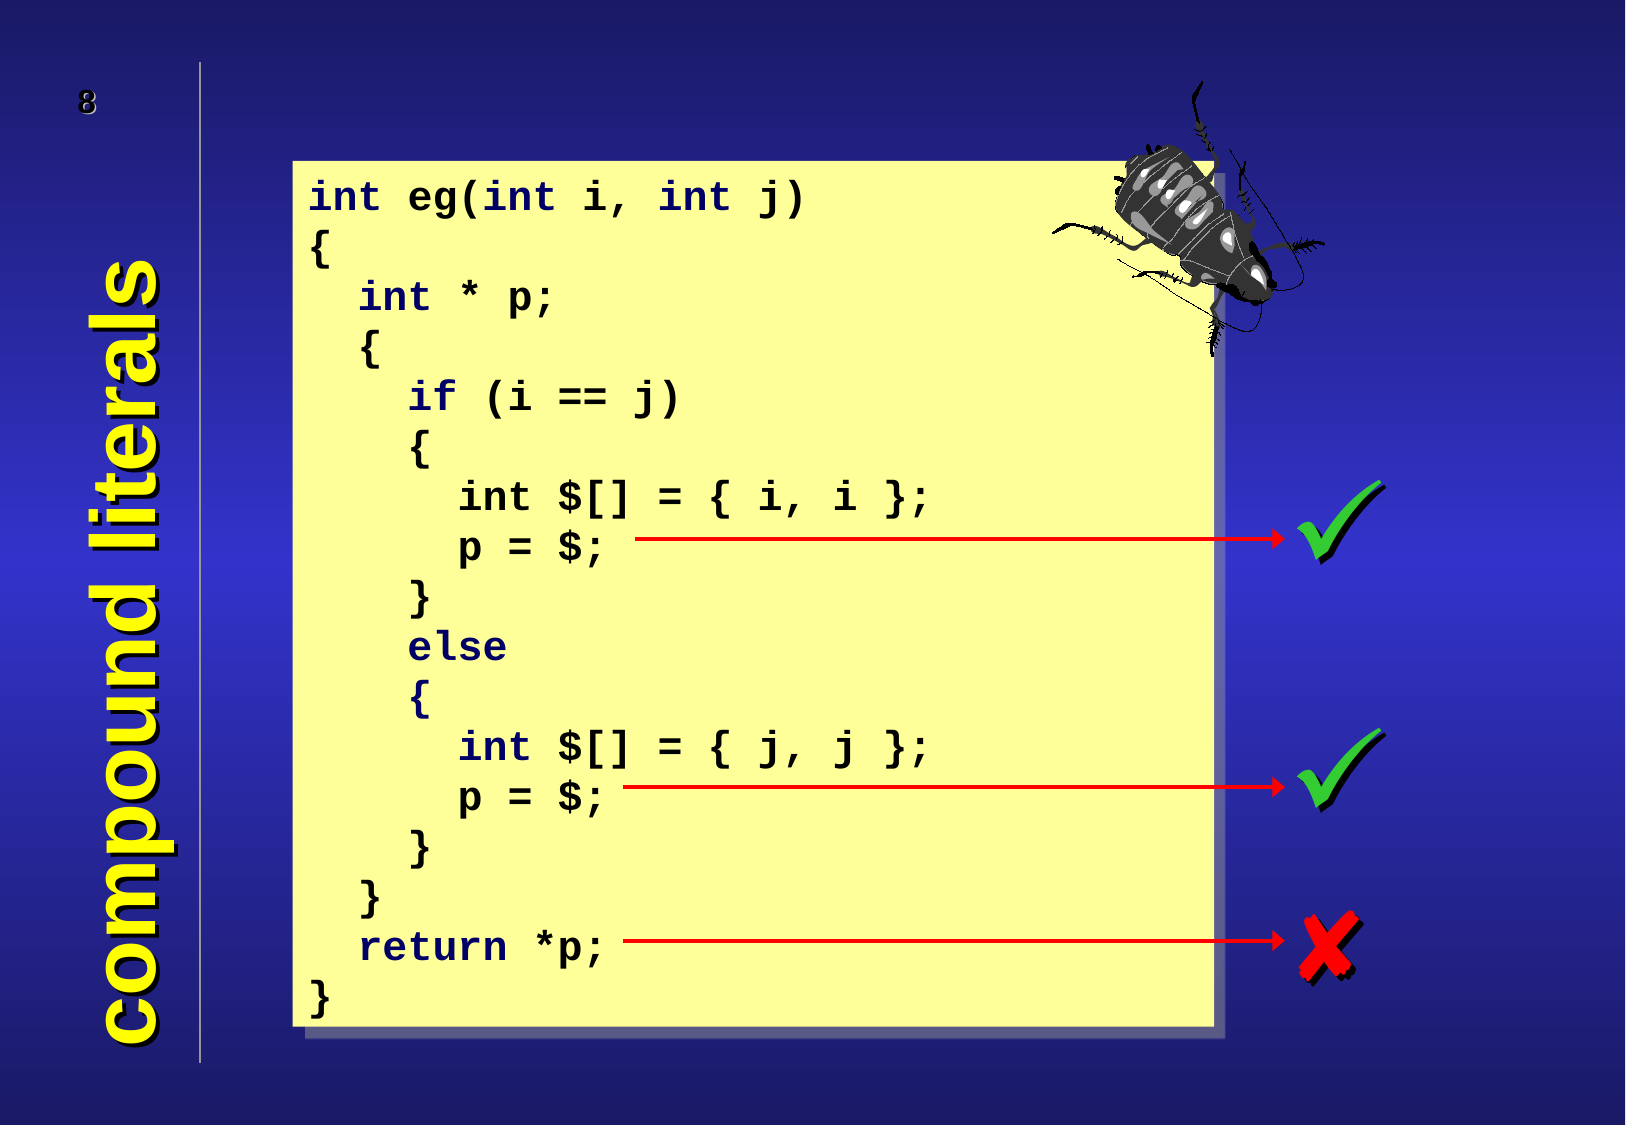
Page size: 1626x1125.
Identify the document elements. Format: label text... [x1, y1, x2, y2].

text_box [1101, 229, 1122, 243]
text_box [1158, 270, 1176, 280]
text_box [1057, 224, 1075, 231]
text_box  [1273, 444, 1463, 609]
text_box  [1273, 692, 1463, 857]
title compound literals [50, 187, 188, 1063]
text_box [1238, 188, 1245, 195]
text_box [1085, 225, 1101, 234]
text_box  [1273, 858, 1476, 1024]
text_box [1115, 116, 1323, 356]
text_box [1193, 87, 1200, 107]
text_box int eg(int i, int j) { int * p; { if (i == j) { int $[] = { i, i }; p = $; } else { int $[] = { j, j }; p = $; } } return *p; } [292, 160, 1215, 1027]
